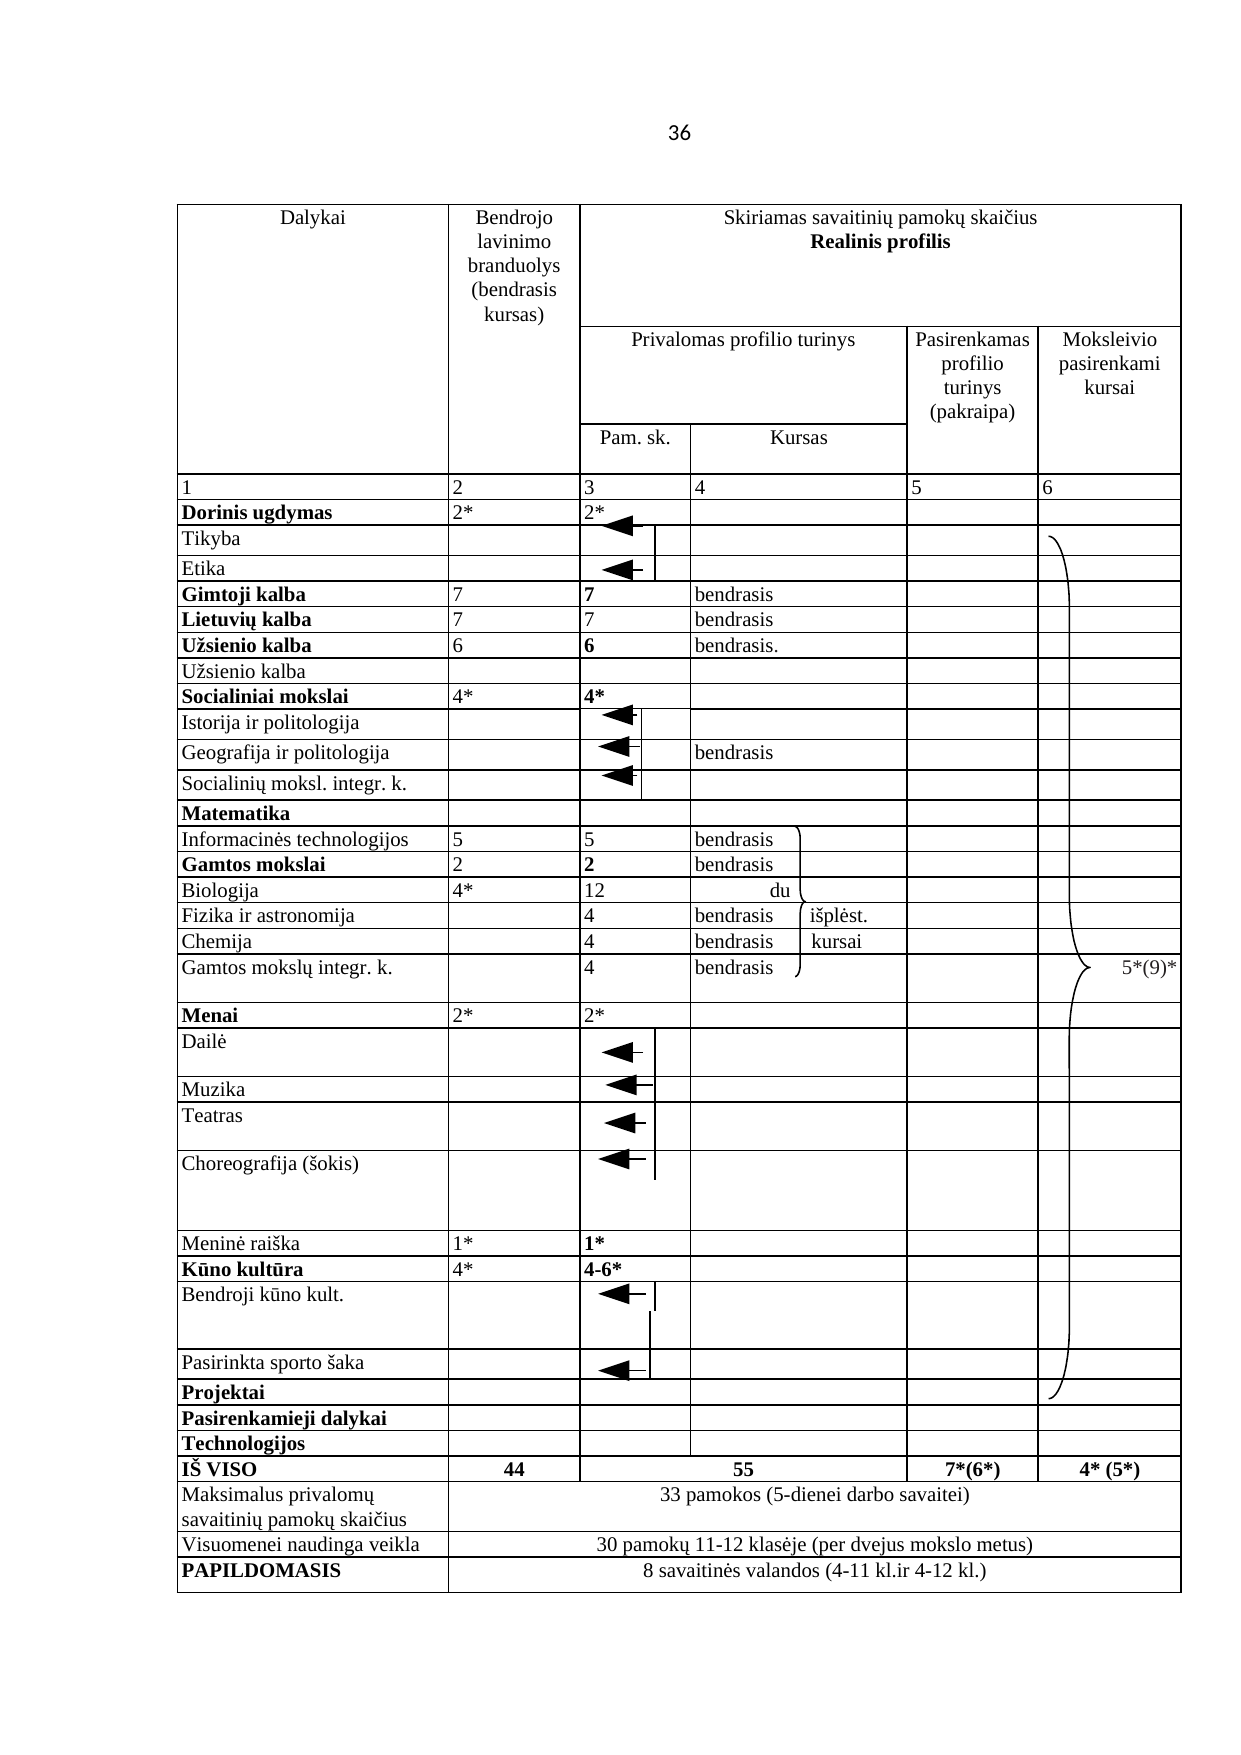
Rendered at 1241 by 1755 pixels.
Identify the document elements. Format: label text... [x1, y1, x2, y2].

table_cell 2 [449, 852, 579, 876]
table_cell [1039, 633, 1068, 657]
table_cell [1039, 955, 1086, 1001]
table_cell [1065, 1350, 1180, 1378]
table_cell [908, 1103, 1037, 1149]
table_cell [1071, 903, 1180, 927]
table_cell Kursas [691, 425, 906, 473]
table_cell Užsienio kalba [178, 633, 448, 657]
table_cell [581, 1103, 654, 1149]
table_cell [908, 852, 1037, 876]
table_cell 7*(6*) [908, 1457, 1037, 1481]
table_cell [656, 556, 690, 580]
table_cell [581, 1029, 654, 1076]
table_cell [691, 500, 906, 524]
table_cell [799, 827, 906, 851]
table_cell [908, 1077, 1037, 1101]
table_cell [908, 1257, 1037, 1281]
table_cell [581, 740, 641, 769]
table_cell [1071, 827, 1180, 851]
table_cell [449, 1431, 579, 1455]
table_cell [449, 771, 579, 799]
table_cell Pasirenkamieji dalykai [178, 1406, 448, 1429]
table_cell [651, 1350, 690, 1378]
table_cell [449, 1380, 579, 1404]
table_cell bendrasis [691, 827, 799, 851]
table_cell Kūno kultūra [178, 1257, 448, 1281]
table_cell [1039, 500, 1180, 524]
table_cell [1071, 633, 1180, 657]
table_cell išplėst. [801, 903, 906, 927]
table_cell 6 [449, 633, 579, 657]
table_cell [642, 740, 690, 769]
table_cell [691, 1231, 906, 1255]
table_cell [449, 1151, 579, 1180]
table_cell [1039, 423, 1180, 473]
table_cell [449, 1406, 579, 1429]
table_cell [691, 1077, 906, 1101]
table_cell Pasirinkta sporto šaka [178, 1350, 448, 1378]
table_cell [449, 1350, 579, 1378]
table_cell [1039, 1151, 1068, 1229]
table_cell Dorinis ugdymas [178, 500, 448, 524]
table_cell [908, 1431, 1037, 1455]
table_cell [1070, 1282, 1180, 1348]
table_cell [1071, 1231, 1180, 1255]
table_cell Bendroji kūno kult. [178, 1282, 448, 1348]
table_cell 5 [908, 475, 1037, 499]
table_cell [1071, 1029, 1180, 1076]
table_cell [1039, 801, 1068, 825]
table_cell [581, 709, 641, 739]
table_cell Maksimalus privalomų savaitinių pamokų skaičius [178, 1482, 448, 1531]
table_cell [1039, 1406, 1180, 1429]
table_cell 5 [581, 827, 690, 851]
table_cell Biologija [178, 878, 448, 902]
table_cell 4 [581, 955, 690, 1001]
table_cell [449, 1103, 579, 1149]
table_cell 5*(9)* [1074, 955, 1180, 1001]
table_cell [908, 1406, 1037, 1429]
table_cell [581, 1282, 654, 1311]
table_cell 7 [581, 607, 690, 631]
table_cell [1039, 556, 1066, 580]
table_cell [1069, 582, 1180, 606]
table_cell [691, 801, 906, 825]
table_cell [691, 1380, 906, 1404]
table_cell bendrasis [691, 740, 906, 769]
table_cell Menai [178, 1003, 448, 1027]
table_cell 4 [691, 475, 906, 499]
table_cell [691, 659, 906, 683]
table_cell [1039, 903, 1070, 927]
table_cell Fizika ir astronomija [178, 903, 448, 927]
table_cell [581, 1311, 649, 1348]
table_cell bendrasis [691, 582, 906, 606]
table_cell Pasirenkamas profilio turinys (pakraipa) [908, 327, 1037, 423]
table_cell [449, 526, 579, 554]
table_header Bendrojo lavinimo branduolys (bendrasis kursas) [449, 205, 579, 326]
table_cell [691, 684, 906, 708]
table_cell Privalomas profilio turinys [581, 327, 906, 423]
table_cell Socialiniai mokslai [178, 684, 448, 708]
table_cell [581, 526, 654, 554]
table_cell 2 [449, 475, 579, 499]
table_cell [908, 1231, 1037, 1255]
table_cell Socialinių moksl. integr. k. [178, 771, 448, 799]
table_cell [691, 1282, 906, 1348]
table_cell 7 [449, 582, 579, 606]
table_cell [908, 633, 1037, 657]
table_cell [908, 423, 1037, 473]
table_cell Muzika [178, 1077, 448, 1101]
table_cell Meninė raiška [178, 1231, 448, 1255]
table_cell [449, 903, 579, 927]
table_cell 4* [449, 1257, 579, 1281]
table_cell [691, 1029, 906, 1076]
table_cell Matematika [178, 801, 448, 825]
table_cell [1064, 556, 1180, 580]
table_cell bendrasis [691, 955, 906, 1001]
table_cell [801, 878, 906, 902]
table_cell [1039, 1431, 1180, 1455]
table_cell [908, 771, 1037, 799]
table_cell [801, 852, 906, 876]
table_cell 2* [581, 1003, 690, 1027]
table_cell [908, 1029, 1037, 1076]
table_cell 4* (5*) [1039, 1457, 1180, 1481]
table_cell Gimtoji kalba [178, 582, 448, 606]
table_cell [1039, 659, 1068, 683]
table_header Skiriamas savaitinių pamokų skaičius Realinis profilis [581, 205, 1180, 326]
table_cell [449, 1077, 579, 1101]
table_cell [1073, 929, 1180, 953]
table_cell bendrasis. [691, 633, 906, 657]
table_cell [1039, 1003, 1071, 1027]
table_cell [908, 582, 1037, 606]
table_cell [691, 1180, 906, 1229]
table_cell [908, 684, 1037, 708]
table_cell 12 [581, 878, 690, 902]
table_cell bendrasis [691, 903, 801, 927]
table_cell [656, 1029, 690, 1076]
table_cell [1039, 710, 1068, 739]
table_cell [1071, 1257, 1180, 1281]
table_cell [449, 1282, 579, 1348]
table_cell [691, 1431, 906, 1455]
table_cell [449, 659, 579, 683]
table_cell [656, 1151, 690, 1180]
table_cell [449, 710, 579, 739]
table_cell [449, 1029, 579, 1076]
table_cell 1* [581, 1231, 690, 1255]
table_cell [691, 1257, 906, 1281]
table_cell [1039, 607, 1068, 631]
table_cell [1039, 1282, 1068, 1348]
table_cell 4 [581, 929, 690, 953]
table_cell 33 pamokos (5-dienei darbo savaitei) [449, 1482, 1180, 1531]
table_cell 8 savaitinės valandos (4-11 kl.ir 4-12 kl.) [449, 1558, 1180, 1592]
table_cell [581, 801, 690, 825]
table_cell [691, 526, 906, 554]
table_cell [449, 423, 579, 473]
table_cell Gamtos mokslai [178, 852, 448, 876]
table_cell [178, 423, 448, 473]
table_cell [691, 1406, 906, 1429]
table_cell [691, 1103, 906, 1149]
table_cell [908, 1282, 1037, 1348]
table_cell [908, 955, 1037, 1001]
table_cell [908, 1380, 1037, 1404]
table_cell [691, 556, 906, 580]
table_cell kursai [801, 929, 906, 953]
table_cell [449, 929, 579, 953]
table_cell PAPILDOMASIS [178, 1558, 448, 1592]
table_cell bendrasis [691, 929, 799, 953]
table_cell [691, 710, 906, 739]
table_cell [908, 903, 1037, 927]
table_cell [1039, 1077, 1068, 1101]
table_cell du [691, 878, 802, 902]
table_cell [908, 801, 1037, 825]
table_cell 4 [581, 903, 690, 927]
table_cell 30 pamokų 11-12 klasėje (per dvejus mokslo metus) [449, 1532, 1180, 1556]
table_cell [691, 1350, 906, 1378]
table_cell [1039, 740, 1068, 769]
table_cell bendrasis [691, 852, 799, 876]
table_cell [1039, 526, 1180, 554]
table_cell Lietuvių kalba [178, 607, 448, 631]
table_cell 1* [449, 1231, 579, 1255]
table_cell [1071, 659, 1180, 683]
table_cell Technologijos [178, 1431, 448, 1455]
table_cell [908, 1003, 1037, 1027]
table_cell [1071, 710, 1180, 739]
table_cell Teatras [178, 1103, 448, 1149]
table_cell Užsienio kalba [178, 659, 448, 683]
table_cell [581, 556, 654, 580]
table_cell 5 [449, 827, 579, 851]
table_cell 2* [449, 1003, 579, 1027]
table_cell Etika [178, 556, 448, 580]
table_cell [1071, 771, 1180, 799]
table_cell [1039, 1231, 1068, 1255]
table_cell 4* [581, 684, 690, 708]
table_cell [178, 326, 448, 423]
table_cell IŠ VISO [178, 1457, 448, 1481]
table_cell Dailė [178, 1029, 448, 1076]
table_cell Istorija ir politologija [178, 710, 448, 739]
table_cell [1071, 1151, 1180, 1229]
table_cell [1071, 684, 1180, 708]
table_cell [1039, 582, 1068, 606]
table_cell [908, 710, 1037, 739]
table_cell 3 [581, 475, 690, 499]
table_cell 7 [581, 582, 690, 606]
table_cell Tikyba [178, 526, 448, 554]
table_cell [581, 1180, 690, 1229]
table_cell [1039, 929, 1076, 953]
table_cell [581, 1431, 690, 1455]
table_cell 6 [581, 633, 690, 657]
table_cell [1071, 852, 1180, 876]
table_cell [581, 1350, 649, 1378]
table_cell 4* [449, 878, 579, 902]
table_cell [908, 1350, 1037, 1378]
table_cell 44 [449, 1457, 579, 1481]
table_cell [691, 1003, 906, 1027]
table_cell 1 [178, 475, 448, 499]
table_cell 4-6* [581, 1257, 690, 1281]
table_cell [581, 1151, 654, 1180]
table_cell Projektai [178, 1380, 448, 1404]
table_cell Choreografija (šokis) [178, 1151, 448, 1180]
table_cell [1039, 1103, 1068, 1149]
table_cell [581, 1380, 690, 1404]
table_cell [581, 1406, 690, 1429]
table_cell 55 [581, 1457, 906, 1481]
table_cell Moksleivio pasirenkami kursai [1039, 327, 1180, 423]
table_cell Informacinės technologijos [178, 827, 448, 851]
table_cell Visuomenei naudinga veikla [178, 1532, 448, 1556]
table_cell [1039, 771, 1068, 799]
table_cell Gamtos mokslų integr. k. [178, 955, 448, 1001]
table_cell [581, 771, 641, 799]
table_cell 4* [449, 684, 579, 708]
table_cell [656, 1077, 690, 1101]
table_cell [1039, 1350, 1067, 1378]
table_cell [908, 878, 1037, 902]
table_cell [1071, 878, 1180, 902]
table_cell Geografija ir politologija [178, 740, 448, 769]
table_cell [656, 526, 690, 554]
table_cell bendrasis [691, 607, 906, 631]
table_cell [1039, 878, 1068, 902]
table_cell [1071, 607, 1180, 631]
table_cell [449, 326, 579, 423]
table_cell [581, 1077, 654, 1101]
table_cell [908, 1180, 1037, 1229]
table_cell [908, 740, 1037, 769]
table_cell [651, 1311, 690, 1348]
table_cell [449, 955, 579, 1001]
table_cell [656, 1282, 690, 1311]
table_cell [908, 659, 1037, 683]
table_cell [1039, 827, 1068, 851]
table_cell Chemija [178, 929, 448, 953]
table_cell [642, 709, 690, 739]
table_cell [1071, 1077, 1180, 1101]
table_cell [449, 1180, 579, 1229]
table_cell [1039, 684, 1068, 708]
table_cell [908, 526, 1037, 554]
table_header Dalykai [178, 205, 448, 326]
table_cell [449, 556, 579, 580]
table_cell [908, 929, 1037, 953]
table_cell [908, 556, 1037, 580]
table_cell [178, 1180, 448, 1229]
table_cell [908, 1151, 1037, 1180]
table_cell [449, 740, 579, 769]
table_cell [908, 500, 1037, 524]
table_cell [1071, 801, 1180, 825]
table_cell [1071, 1003, 1180, 1027]
table_cell 2* [449, 500, 579, 524]
table_cell [449, 801, 579, 825]
table_cell [1039, 1380, 1180, 1404]
table_cell 6 [1039, 475, 1180, 499]
table_cell 2 [581, 852, 690, 876]
table_cell [691, 771, 906, 799]
table_cell [1039, 1029, 1068, 1076]
table_cell Pam. sk. [581, 425, 690, 473]
table_cell [1039, 852, 1068, 876]
table_cell [691, 1151, 906, 1180]
table_cell [908, 827, 1037, 851]
table_cell 2* [581, 500, 690, 524]
table_cell [1039, 1257, 1068, 1281]
table_cell [642, 771, 690, 799]
table_cell [908, 607, 1037, 631]
table_cell [581, 659, 690, 683]
table_cell [1071, 740, 1180, 769]
table_cell 7 [449, 607, 579, 631]
table_cell [656, 1103, 690, 1149]
table_cell [1071, 1103, 1180, 1149]
